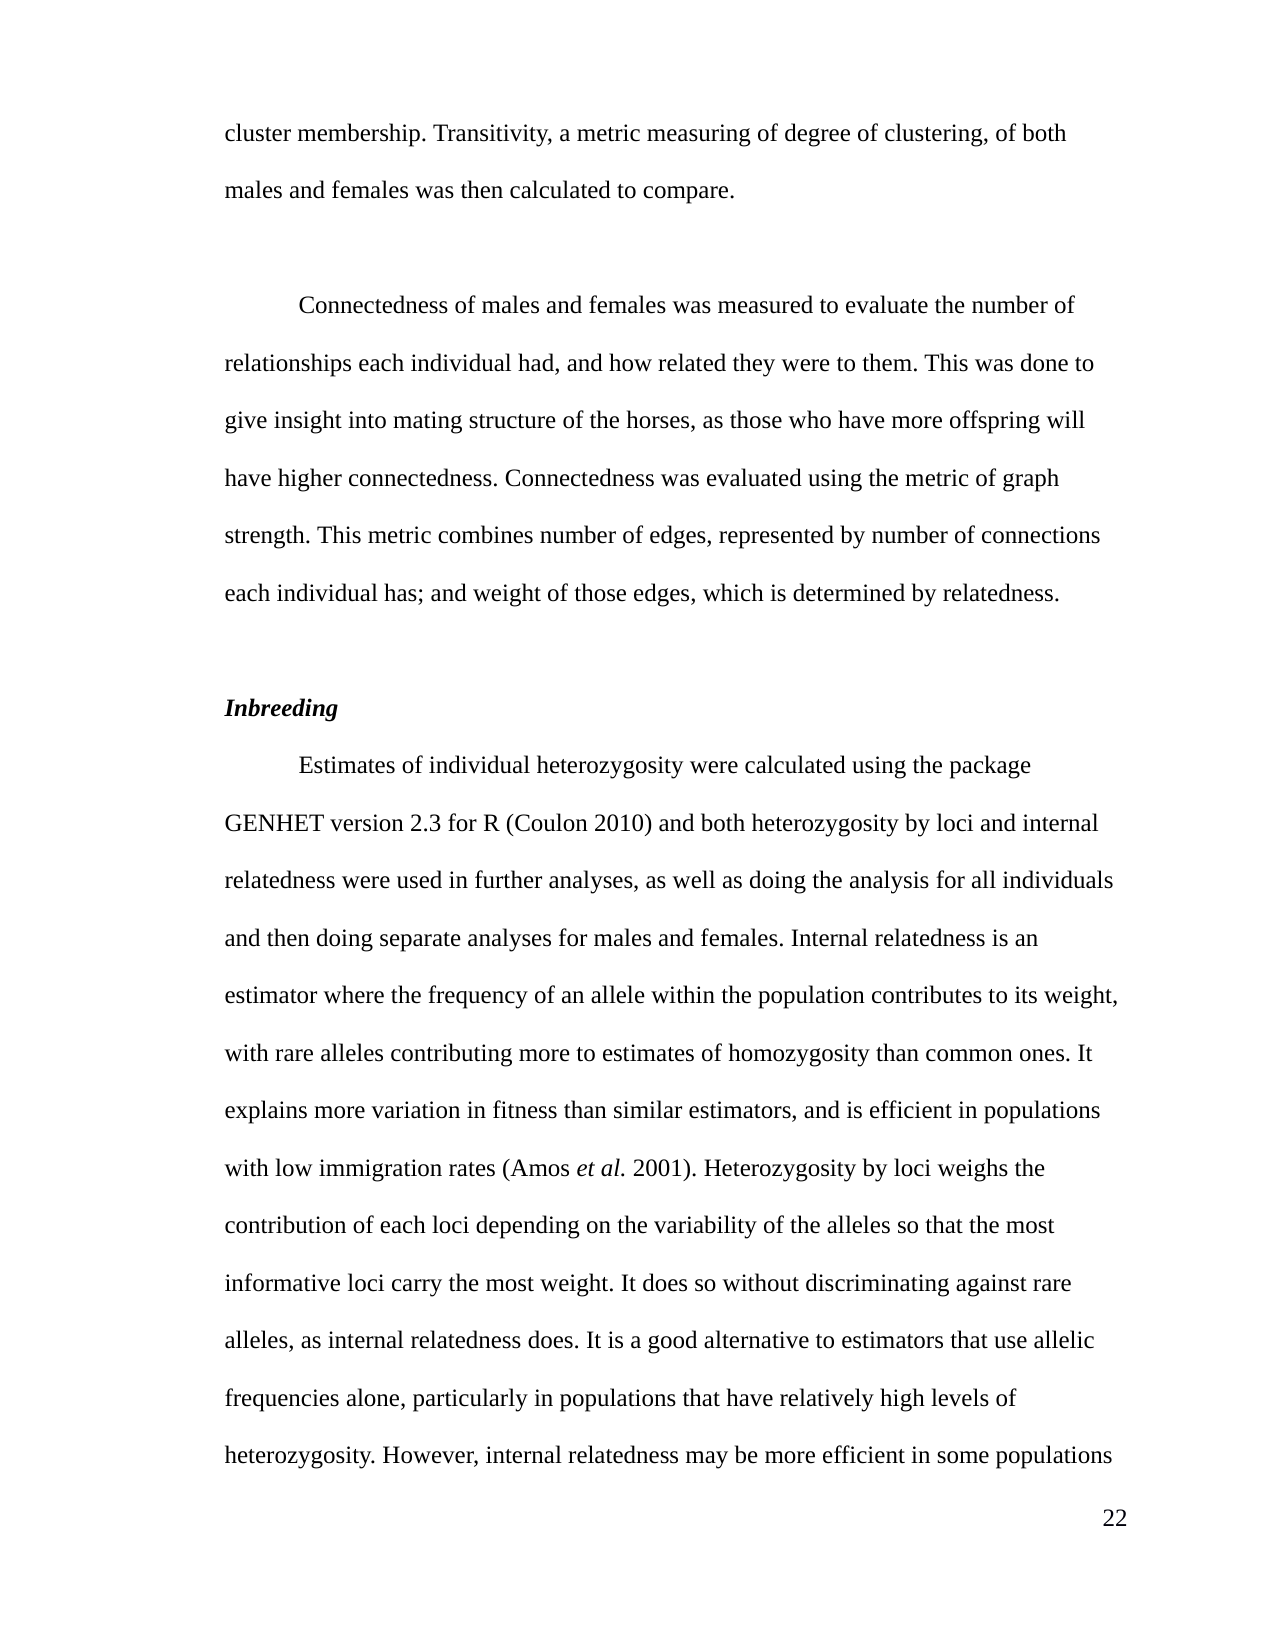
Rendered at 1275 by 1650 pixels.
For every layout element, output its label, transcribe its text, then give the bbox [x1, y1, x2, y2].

text Inbreeding [224, 693, 1127, 722]
text Estimates of individual heterozygosity were calculated using the package GENHET version 2.3 for R (Coulon 2010) and both heterozygosity by loci and internal relatedness were used in further analyses, as well as doing the analysis for all individuals and then doing separate analyses for males and females. Internal relatedness is an estimator where the frequency of an allele within the population contributes to its weight, with rare alleles contributing more to estimates of homozygosity than common ones. It explains more variation in fitness than similar estimators, and is efficient in populations with low immigration rates (Amos et al. 2001). Heterozygosity by loci weighs the contribution of each loci depending on the variability of the alleles so that the most informative loci carry the most weight. It does so without discriminating against rare alleles, as internal relatedness does. It is a good alternative to estimators that use allelic frequencies alone, particularly in populations that have relatively high levels of heterozygosity. However, internal relatedness may be more efficient in some populations [224, 751, 1127, 1469]
text cluster membership. Transitivity, a metric measuring of degree of clustering, of both males and females was then calculated to compare. [224, 118, 1127, 204]
text Connectedness of males and females was measured to evaluate the number of relationships each individual had, and how related they were to them. This was done to give insight into mating structure of the horses, as those who have more offspring will have higher connectedness. Connectedness was evaluated using the metric of graph strength. This metric combines number of edges, represented by number of connections each individual has; and weight of those edges, which is determined by relatedness. [224, 291, 1127, 607]
